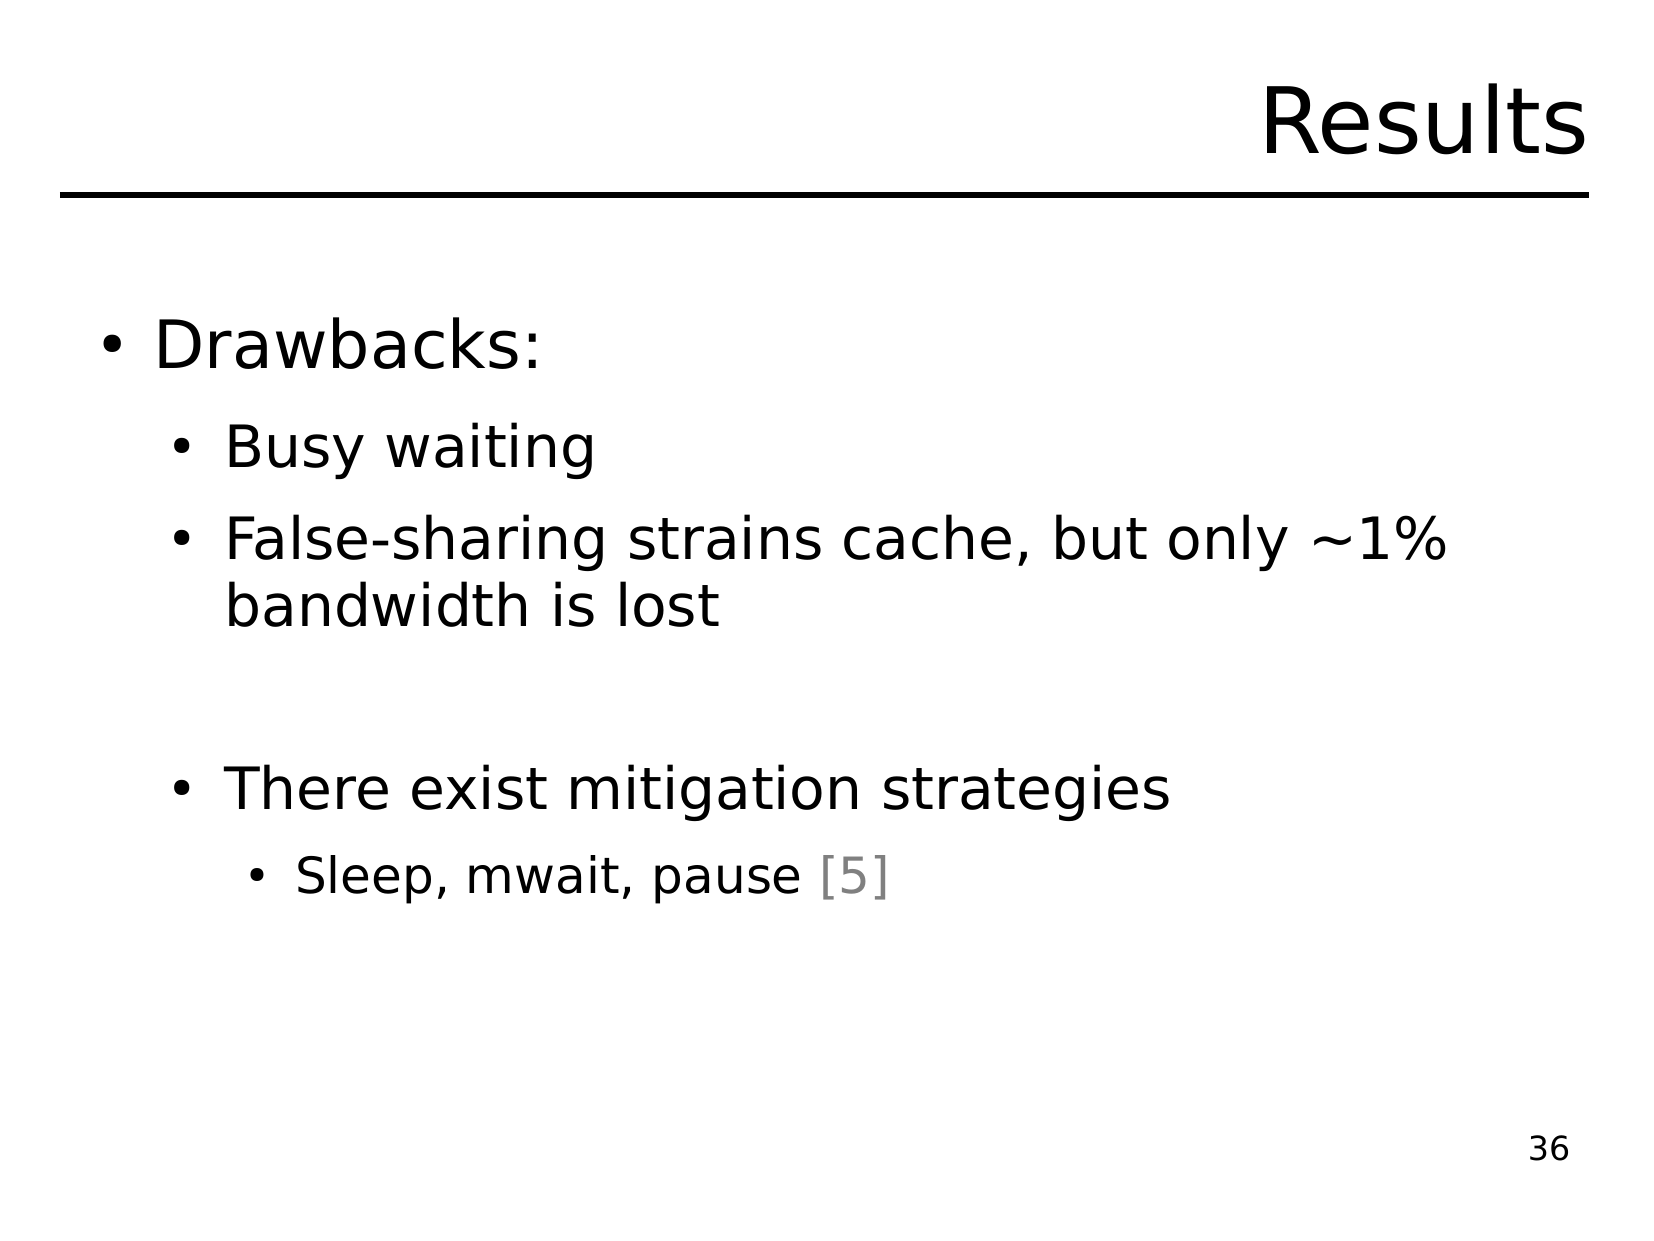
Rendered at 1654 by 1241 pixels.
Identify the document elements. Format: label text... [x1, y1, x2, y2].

list Drawbacks: Busy waiting False-sharing strains cache, but only ~1% bandwidth is lost There exist mitigation strategies Sleep, mwait, pause [5] [82, 306, 1571, 1111]
title Results [101, 17, 1590, 226]
